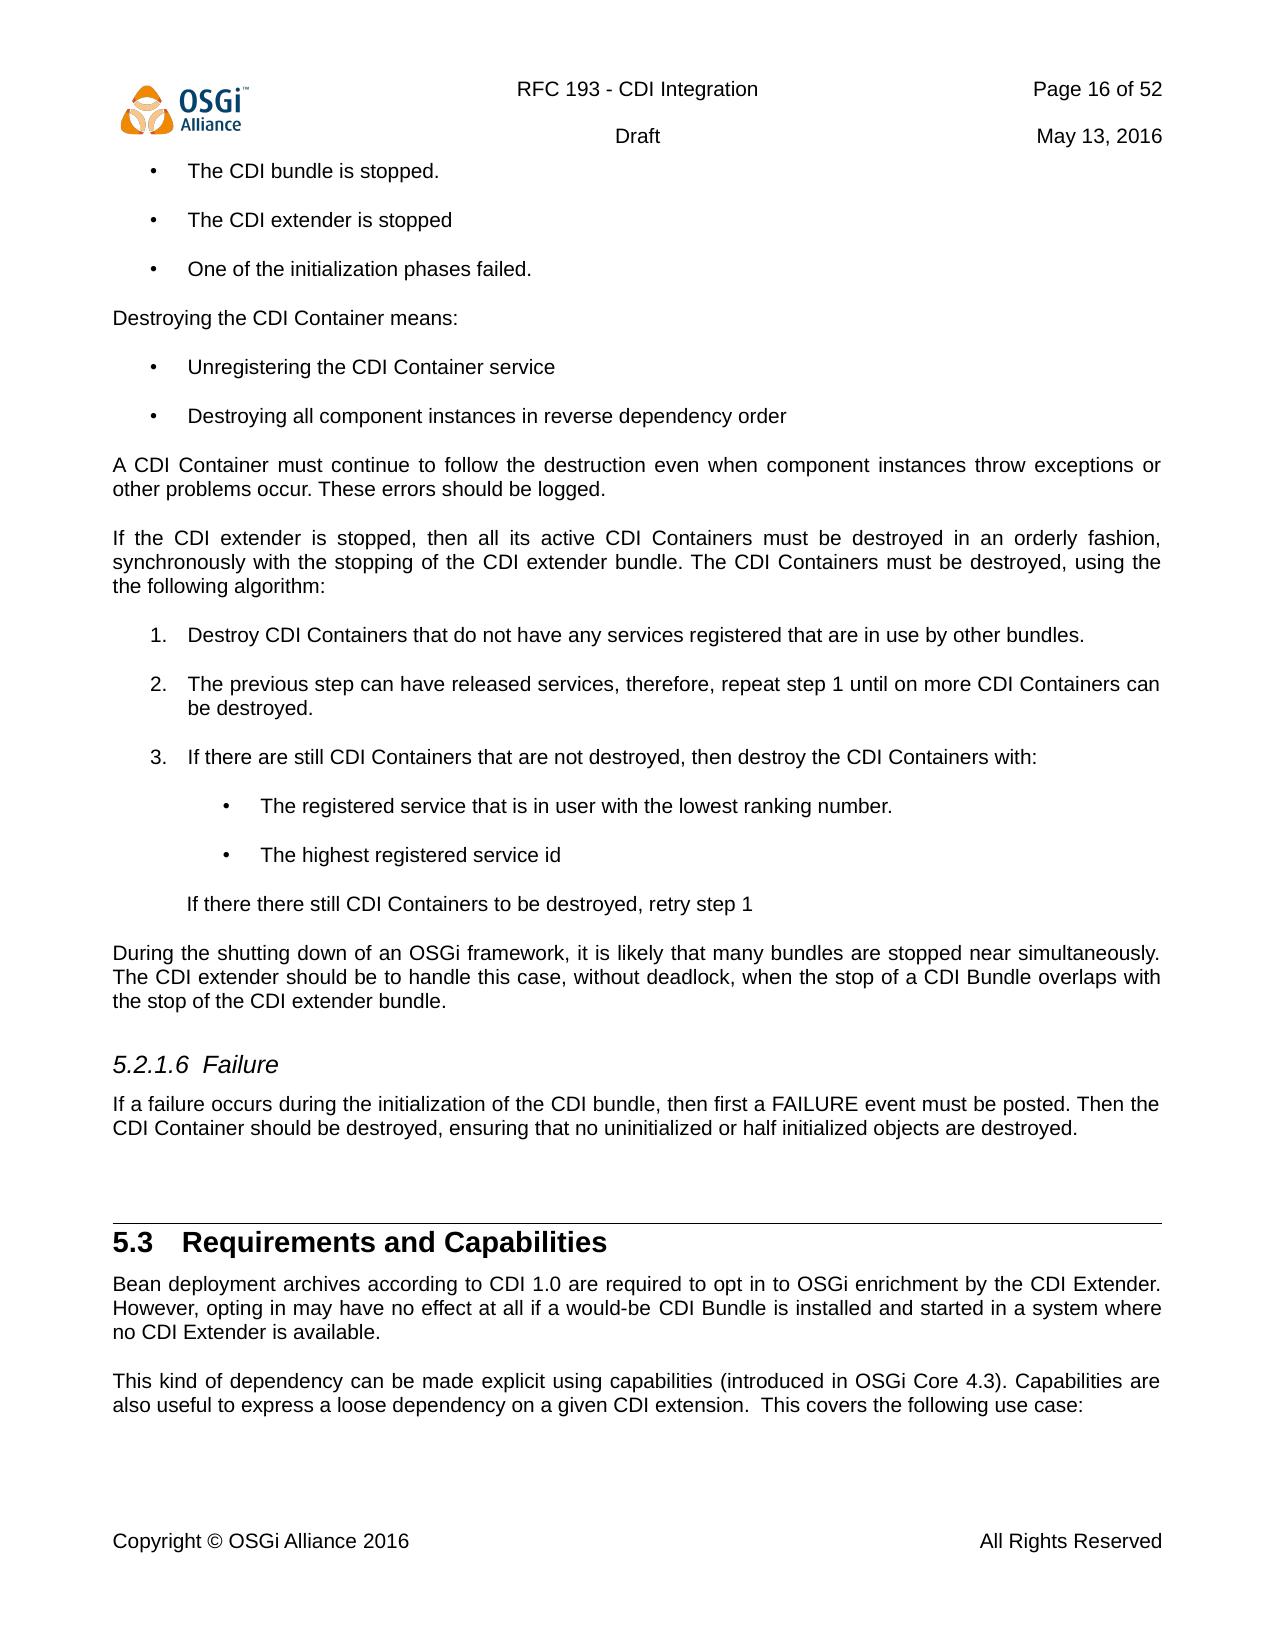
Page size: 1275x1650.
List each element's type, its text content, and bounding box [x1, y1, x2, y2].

list The highest registered service id [223, 843, 1162, 867]
list The CDI bundle is stopped. [150, 159, 1162, 183]
list The registered service that is in user with the lowest ranking number. [223, 794, 1162, 818]
list The CDI extender is stopped [150, 208, 1162, 232]
list The previous step can have released services, therefore, repeat step 1 until on more CDI Containers can be destroyed. [150, 672, 1162, 720]
list Unregistering the CDI Container service [150, 355, 1162, 379]
list One of the initialization phases failed. [150, 257, 1162, 281]
text If a failure occurs during the initialization of the CDI bundle, then first a FAILURE event must be posted. Then the CDI Container should be destroyed, ensuring that no uninitialized or half initialized objects are destroyed. [112, 1092, 1162, 1139]
text Bean deployment archives according to CDI 1.0 are required to opt in to OSGi enrichment by the CDI Extender. However, opting in may have no effect at all if a would-be CDI Bundle is installed and started in a system where no CDI Extender is available. [112, 1272, 1162, 1343]
list If there are still CDI Containers that are not destroyed, then destroy the CDI Containers with: [150, 745, 1162, 769]
text A CDI Container must continue to follow the destruction even when component instances throw exceptions or other problems occur. These errors should be logged. [112, 453, 1162, 501]
subtitle Failure [112, 1050, 1162, 1079]
picture [113, 78, 257, 142]
text Destroying the CDI Container means: [112, 306, 1162, 330]
text This kind of dependency can be made explicit using capabilities (introduced in OSGi Core 4.3). Capabilities are also useful to express a loose dependency on a given CDI extension. This covers the following use case: [112, 1368, 1162, 1416]
list Destroy CDI Containers that do not have any services registered that are in use by other bundles. [150, 623, 1162, 647]
list Destroying all component instances in reverse dependency order [150, 404, 1162, 428]
text If there there still CDI Containers to be destroyed, retry step 1 [186, 892, 1162, 916]
subtitle Requirements and Capabilities [112, 1224, 1162, 1259]
text If the CDI extender is stopped, then all its active CDI Containers must be destroyed in an orderly fashion, synchronously with the stopping of the CDI extender bundle. The CDI Containers must be destroyed, using the the following algorithm: [112, 526, 1162, 598]
text During the shutting down of an OSGi framework, it is likely that many bundles are stopped near simultaneously. The CDI extender should be to handle this case, without deadlock, when the stop of a CDI Bundle overlaps with the stop of the CDI extender bundle. [112, 941, 1162, 1013]
